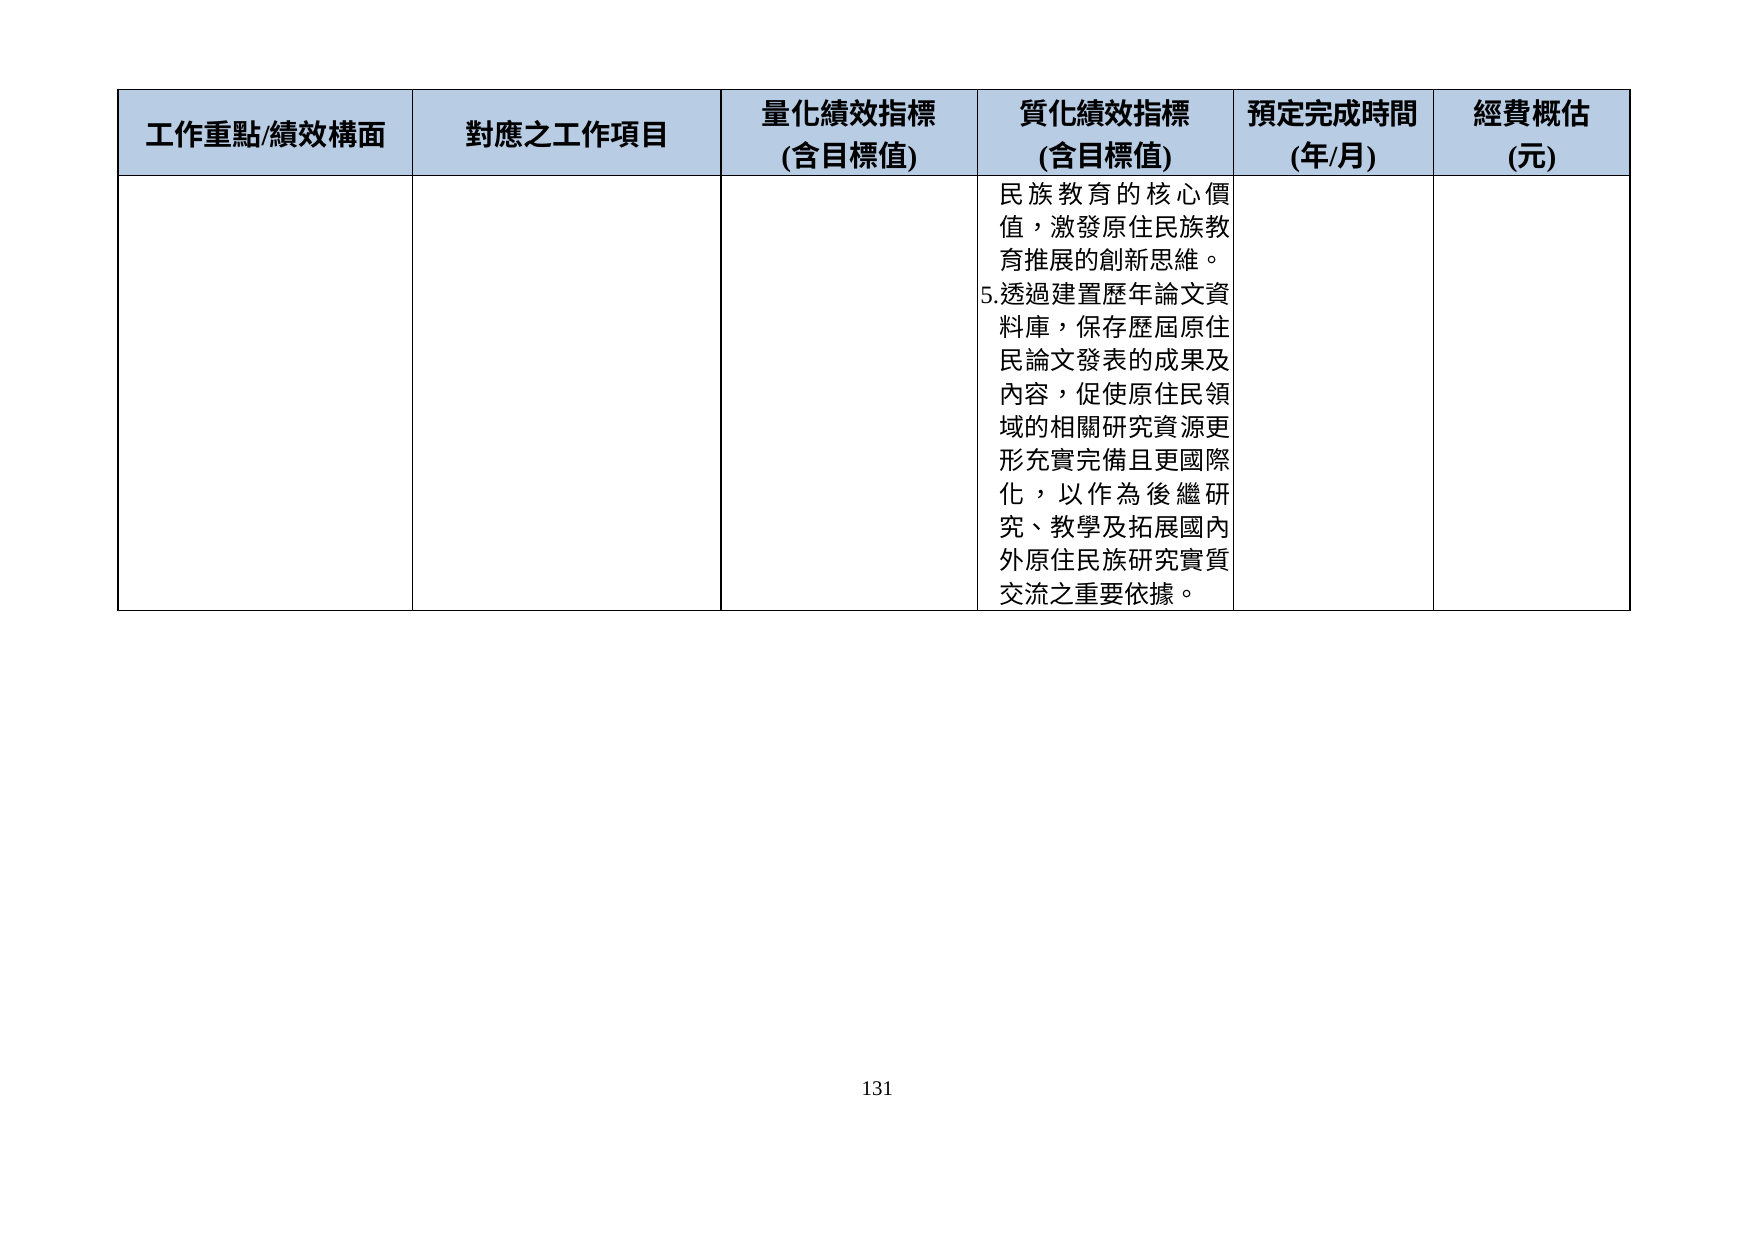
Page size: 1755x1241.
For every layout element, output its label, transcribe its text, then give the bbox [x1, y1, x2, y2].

table_cell [1434, 176, 1629, 610]
table_cell [413, 176, 720, 610]
table_cell [119, 176, 412, 610]
table_header 質化績效指標 (含目標值) [978, 90, 1233, 175]
table_header 工作重點/績效構面 [119, 90, 412, 175]
table_header 預定完成時間 (年/月) [1234, 90, 1433, 175]
table_header 量化績效指標 (含目標值) [722, 90, 977, 175]
table_header 對應之工作項目 [413, 90, 720, 175]
table_cell [1234, 176, 1433, 610]
table_cell 民族教育的核心價值，激發原住民族教育推展的創新思維。 5.透過建置歷年論文資料庫，保存歷屆原住民論文發表的成果及內容，促使原住民領域的相關研究資源更形充實完備且更國際化，以作為後繼研究、教學及拓展國內外原住民族研究實質交流之重要依據。 [978, 176, 1233, 610]
table_cell [722, 176, 977, 610]
table_header 經費概估 (元) [1434, 90, 1629, 175]
